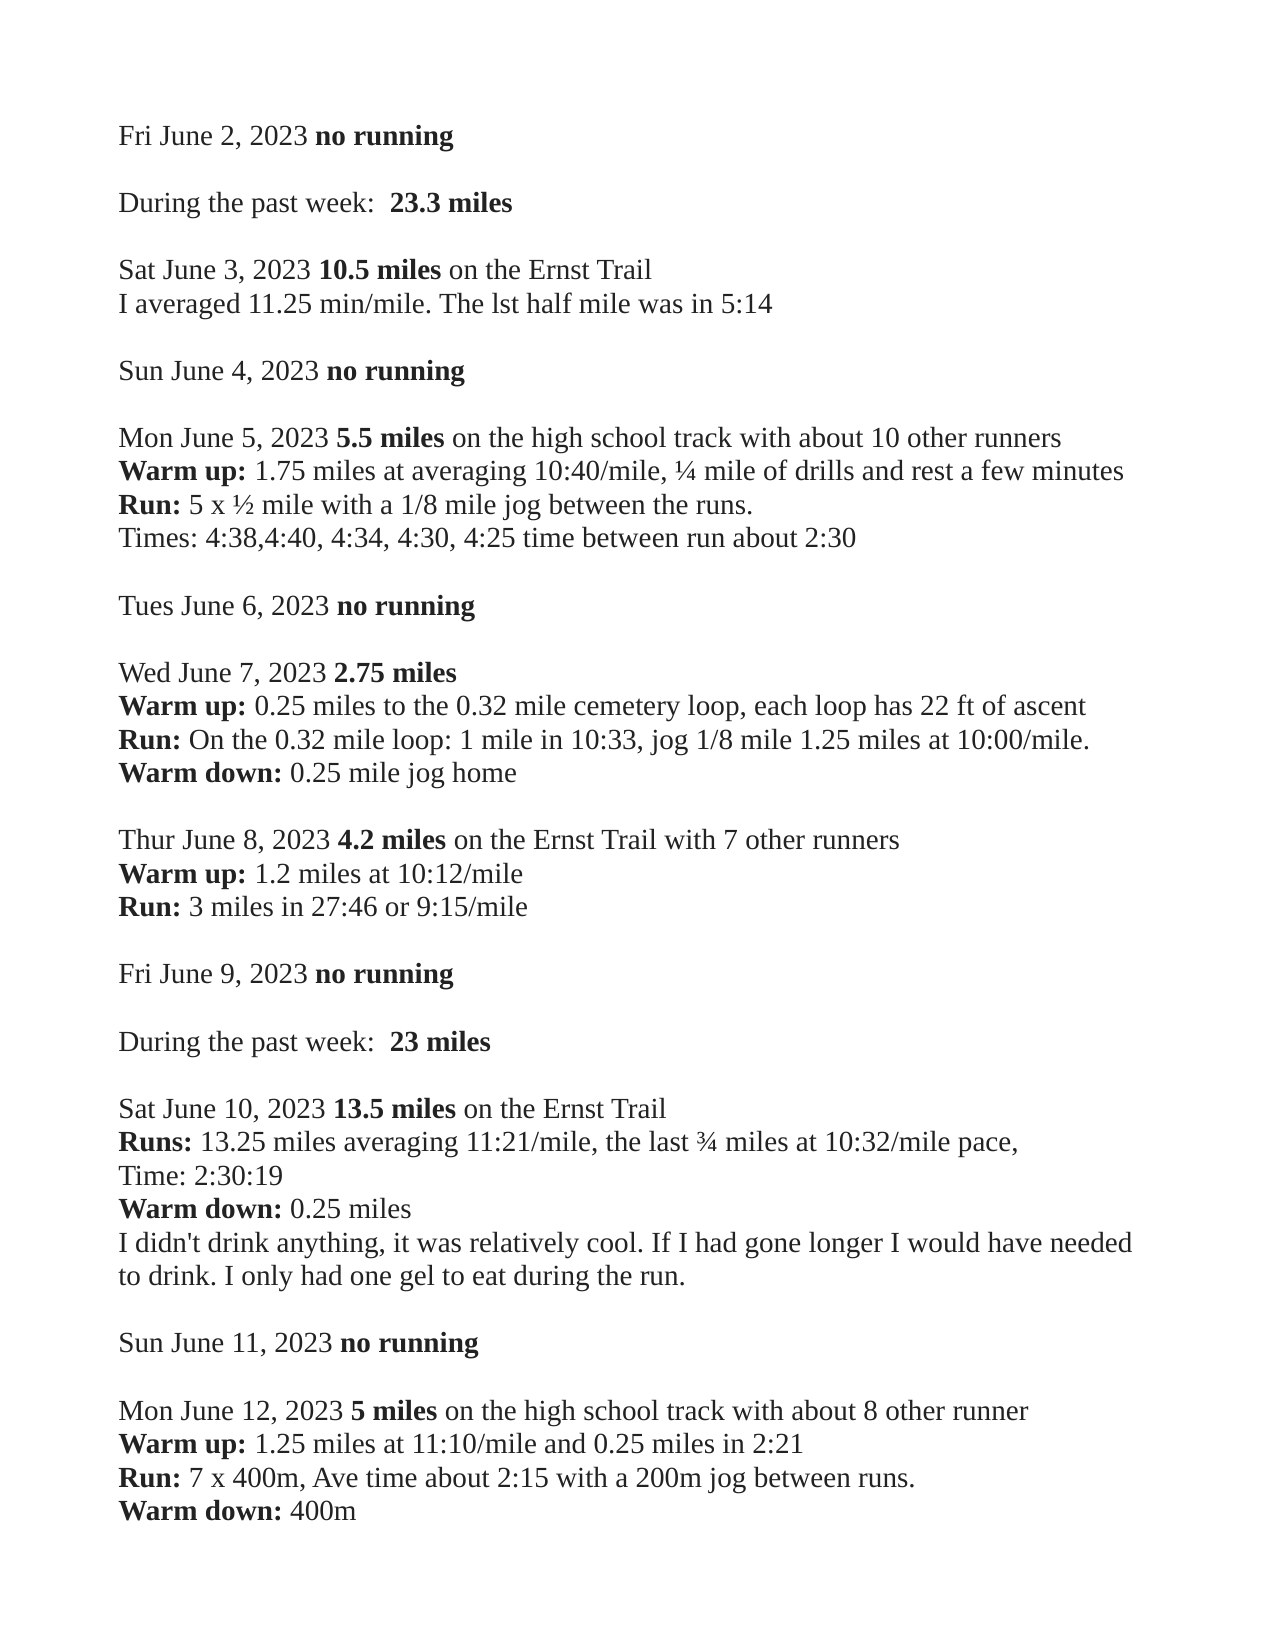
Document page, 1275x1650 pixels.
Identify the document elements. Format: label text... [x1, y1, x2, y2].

text Sun June 11, 2023 no running [118, 1326, 1161, 1359]
text Tues June 6, 2023 no running [118, 588, 1161, 621]
text Warm up: 1.75 miles at averaging 10:40/mile, ¼ mile of drills and rest a few minutes [118, 453, 1161, 487]
text Time: 2:30:19 [118, 1158, 1161, 1191]
text Warm up: 1.25 miles at 11:10/mile and 0.25 miles in 2:21 [118, 1426, 1161, 1460]
text Mon June 12, 2023 5 miles on the high school track with about 8 other runner [118, 1393, 1161, 1426]
text During the past week: 23 miles [118, 1024, 1161, 1057]
text Sun June 4, 2023 no running [118, 353, 1161, 386]
text Warm down: 0.25 miles [118, 1191, 1161, 1225]
text Runs: 13.25 miles averaging 11:21/mile, the last ¾ miles at 10:32/mile pace, [118, 1124, 1161, 1158]
text Fri June 9, 2023 no running [118, 957, 1161, 990]
text I didn't drink anything, it was relatively cool. If I had gone longer I would have needed to drink. I only had one gel to eat during the run. [118, 1225, 1161, 1292]
text Warm up: 1.2 miles at 10:12/mile [118, 856, 1161, 889]
text Warm down: 400m [118, 1493, 1161, 1527]
text Sat June 3, 2023 10.5 miles on the Ernst Trail [118, 252, 1161, 286]
text Sat June 10, 2023 13.5 miles on the Ernst Trail [118, 1091, 1161, 1124]
text I averaged 11.25 min/mile. The lst half mile was in 5:14 [118, 286, 1161, 319]
text Run: 7 x 400m, Ave time about 2:15 with a 200m jog between runs. [118, 1460, 1161, 1493]
text Wed June 7, 2023 2.75 miles [118, 655, 1161, 688]
text Run: On the 0.32 mile loop: 1 mile in 10:33, jog 1/8 mile 1.25 miles at 10:00/mile. [118, 722, 1161, 755]
text Run: 5 x ½ mile with a 1/8 mile jog between the runs. [118, 487, 1161, 521]
text During the past week: 23.3 miles [118, 185, 1161, 219]
text Warm down: 0.25 mile jog home [118, 755, 1161, 789]
text Run: 3 miles in 27:46 or 9:15/mile [118, 889, 1161, 923]
text Times: 4:38,4:40, 4:34, 4:30, 4:25 time between run about 2:30 [118, 521, 1161, 554]
text Fri June 2, 2023 no running [118, 118, 1161, 152]
text Thur June 8, 2023 4.2 miles on the Ernst Trail with 7 other runners [118, 822, 1161, 856]
text Warm up: 0.25 miles to the 0.32 mile cemetery loop, each loop has 22 ft of ascent [118, 688, 1161, 722]
text Mon June 5, 2023 5.5 miles on the high school track with about 10 other runners [118, 420, 1161, 453]
